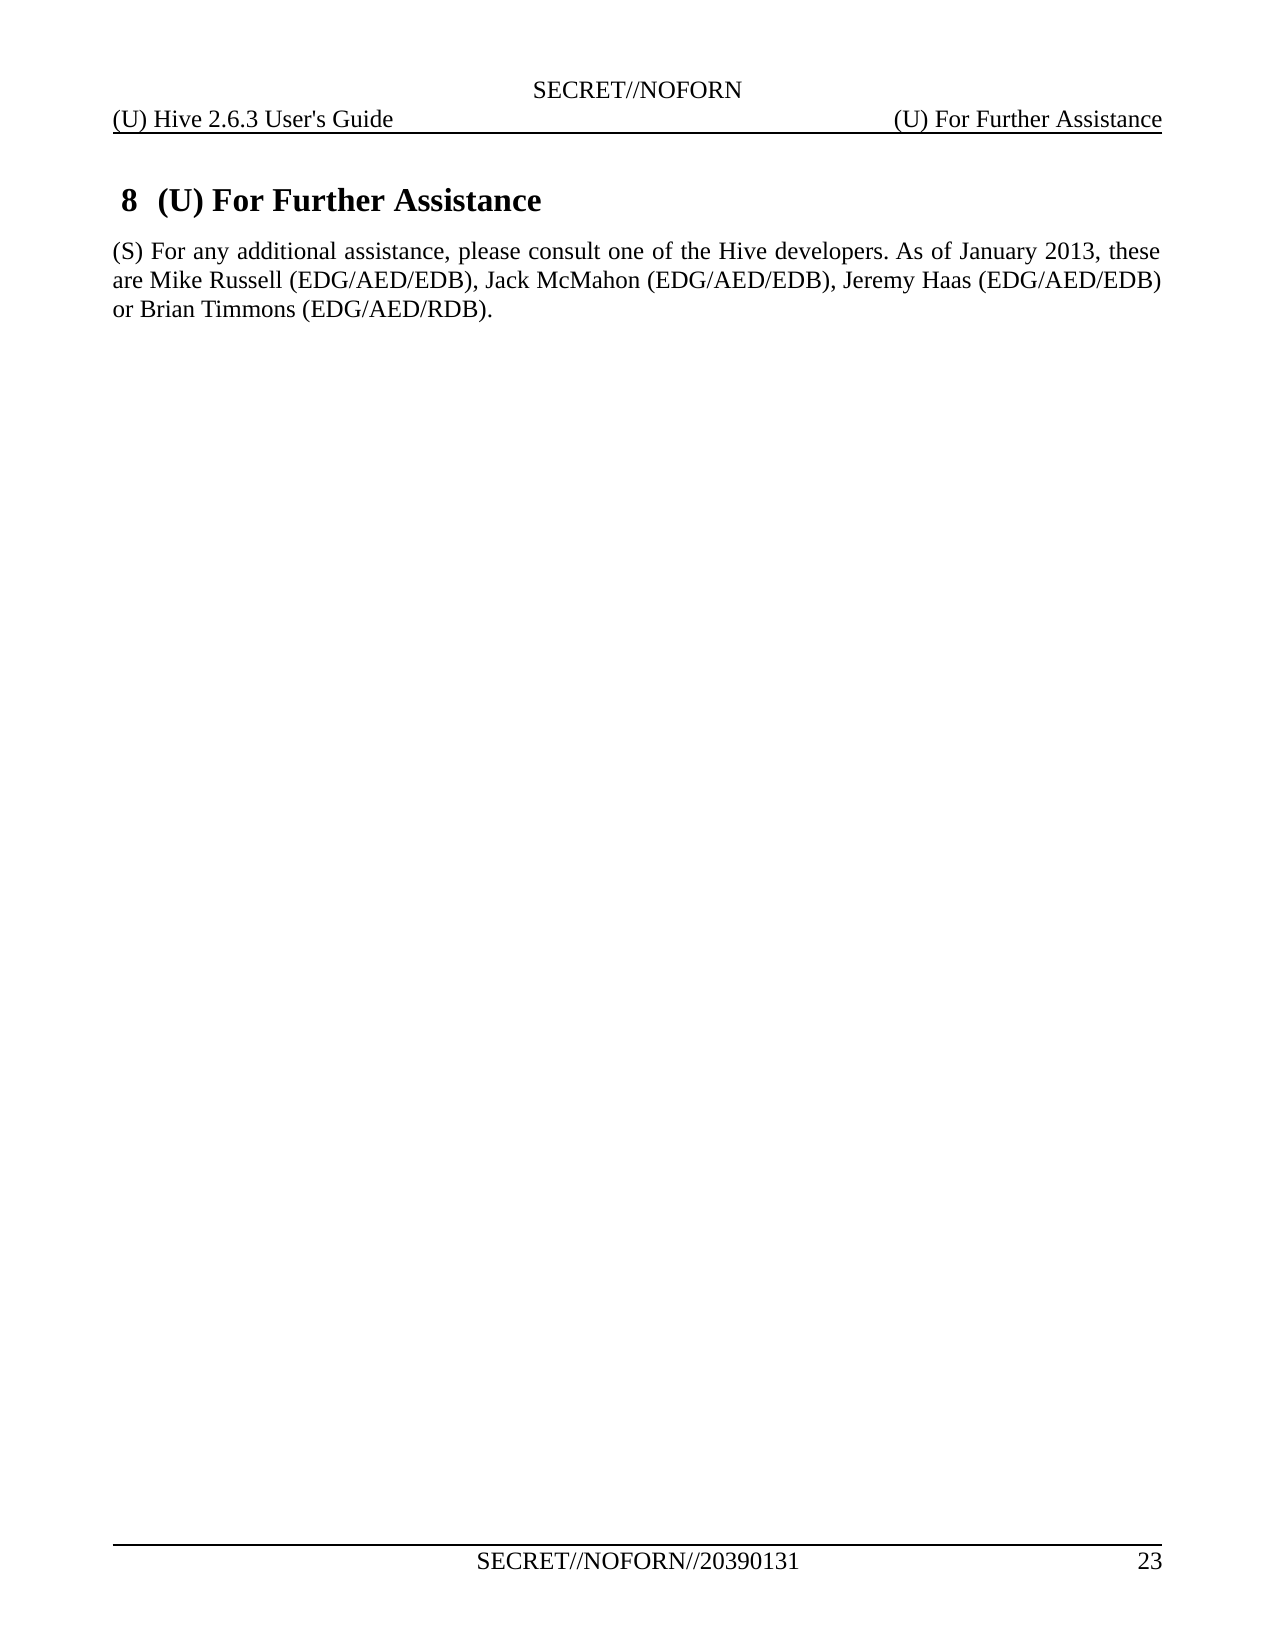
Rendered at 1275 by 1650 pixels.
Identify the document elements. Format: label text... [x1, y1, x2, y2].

text (S) For any additional assistance, please consult one of the Hive developers. As of January 2013, these are Mike Russell (EDG/AED/EDB), Jack McMahon (EDG/AED/EDB), Jeremy Haas (EDG/AED/EDB) or Brian Timmons (EDG/AED/RDB). [112, 236, 1162, 323]
subtitle (U) For Further Assistance [112, 180, 1162, 218]
